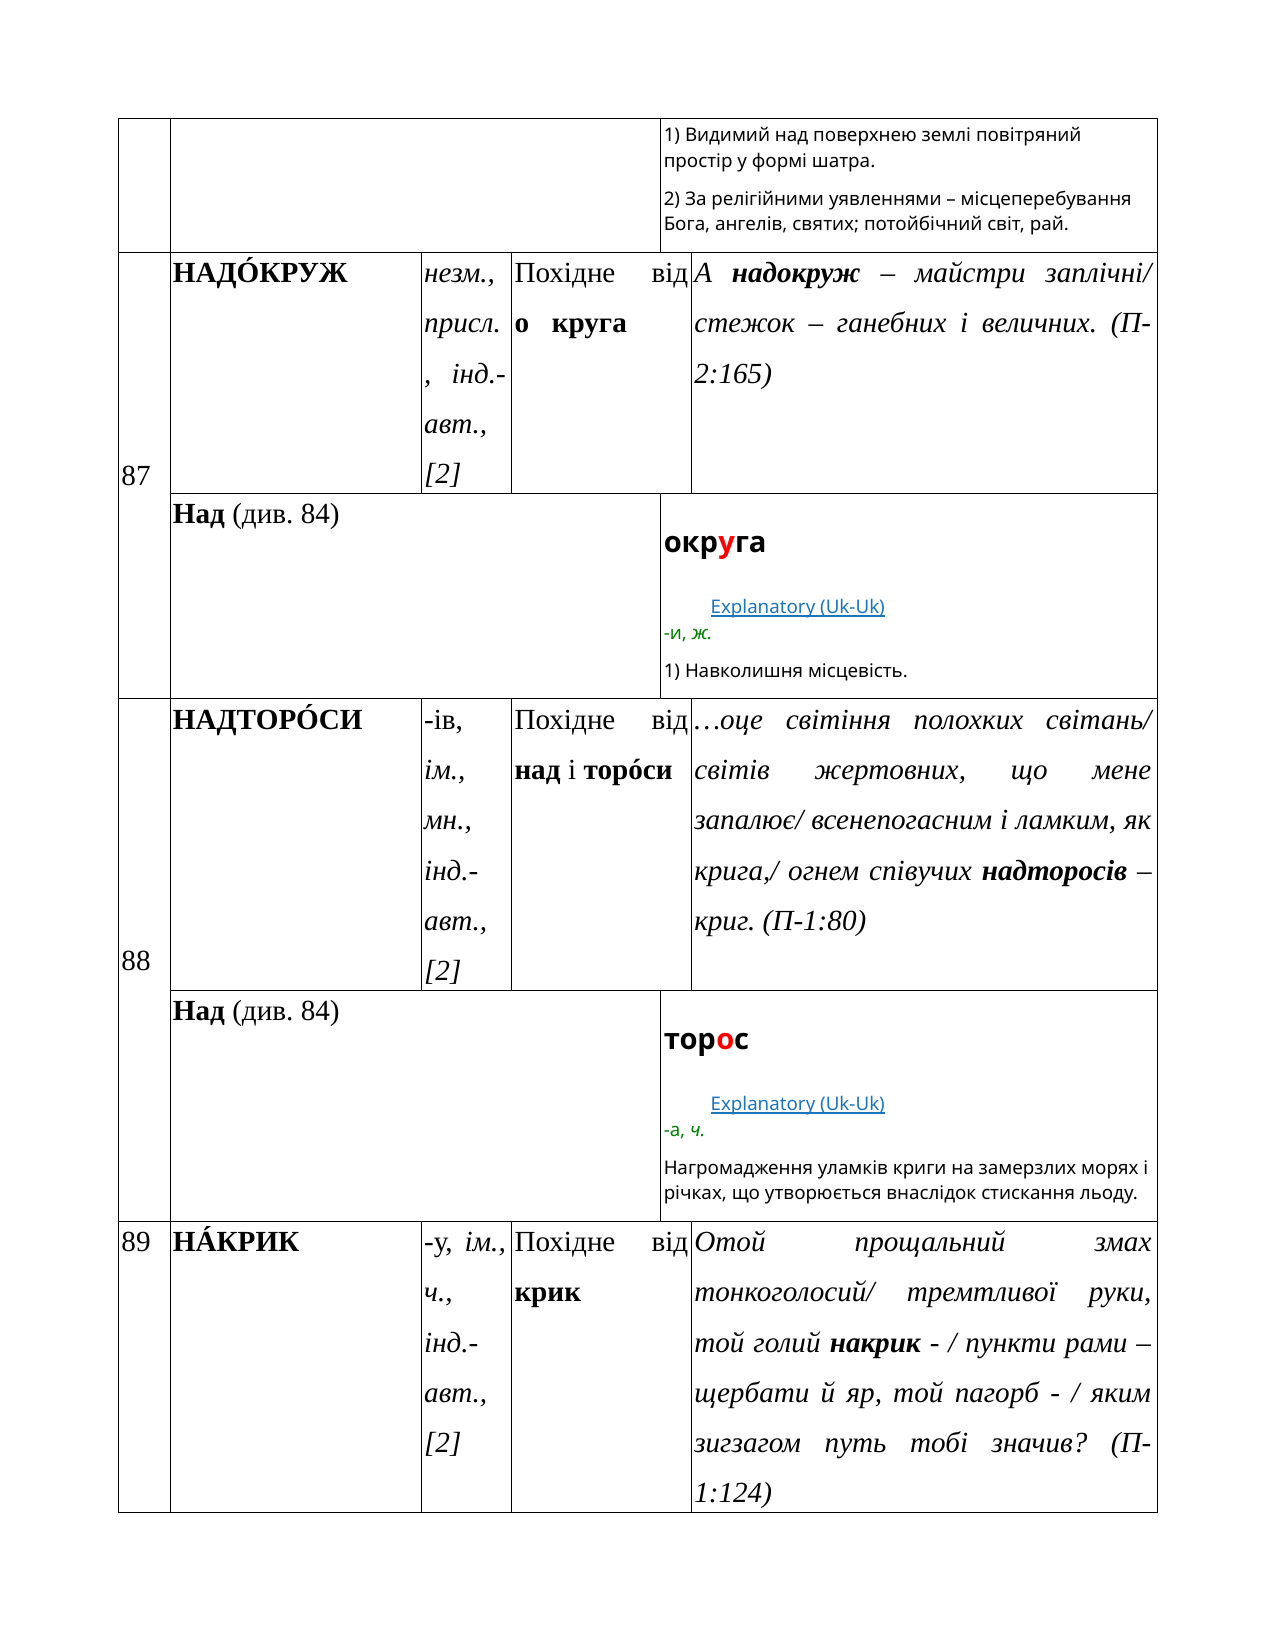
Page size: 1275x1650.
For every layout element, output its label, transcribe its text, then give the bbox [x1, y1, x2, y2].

table_cell Похідне від над і торóси [512, 699, 691, 990]
table_cell [119, 119, 170, 252]
table_cell 88 [119, 699, 170, 1221]
table_cell НадÓкруж [171, 253, 421, 493]
table_cell 89 [119, 1222, 170, 1512]
table_cell [171, 119, 660, 252]
table_cell 1) Видимий над поверхнею землі повітряний простір у формі шатра. 2) За релігійними уявленнями – місцеперебування Бога, ангелів, святих; потойбічний світ, рай. [661, 119, 1157, 252]
table_cell -у, ім., ч., інд.-авт., [2] [422, 1222, 511, 1512]
table_cell Похідне від крик [512, 1222, 691, 1512]
table_cell …оце світіння полохких світань/ світів жертовних, що мене запалює/ всенепогасним і ламким, як крига,/ огнем співучих надторосів – криг. (П-1:80) [692, 699, 1157, 990]
table_cell -ів, ім., мн., інд.-авт., [2] [422, 699, 511, 990]
table_cell Похідне від округа [512, 253, 691, 493]
table_cell незм., присл., інд.-авт., [2] [422, 253, 511, 493]
table_cell Отой прощальний змах тонкоголосий/ тремтливої руки, той голий накрик - / пункти рами – щербати й яр, той пагорб - / яким зигзагом путь тобі значив? (П-1:124) [692, 1222, 1157, 1512]
table_cell Нáкрик [171, 1222, 421, 1512]
table_cell Надторóси [171, 699, 421, 990]
table_cell торос Explanatory (Uk-Uk) -а, ч. Нагромадження уламків криги на замерзлих морях і річках, що утворюється внаслідок стискання льоду. [661, 991, 1157, 1221]
table_cell Над (див. 84) [171, 494, 660, 698]
table_cell Над (див. 84) [171, 991, 660, 1221]
table_cell округа Explanatory (Uk-Uk) -и, ж. 1) Навколишня місцевість. [661, 494, 1157, 698]
table_cell 87 [119, 253, 170, 698]
table_cell А надокруж – майстри заплічні/ стежок – ганебних і величних. (П-2:165) [692, 253, 1157, 493]
